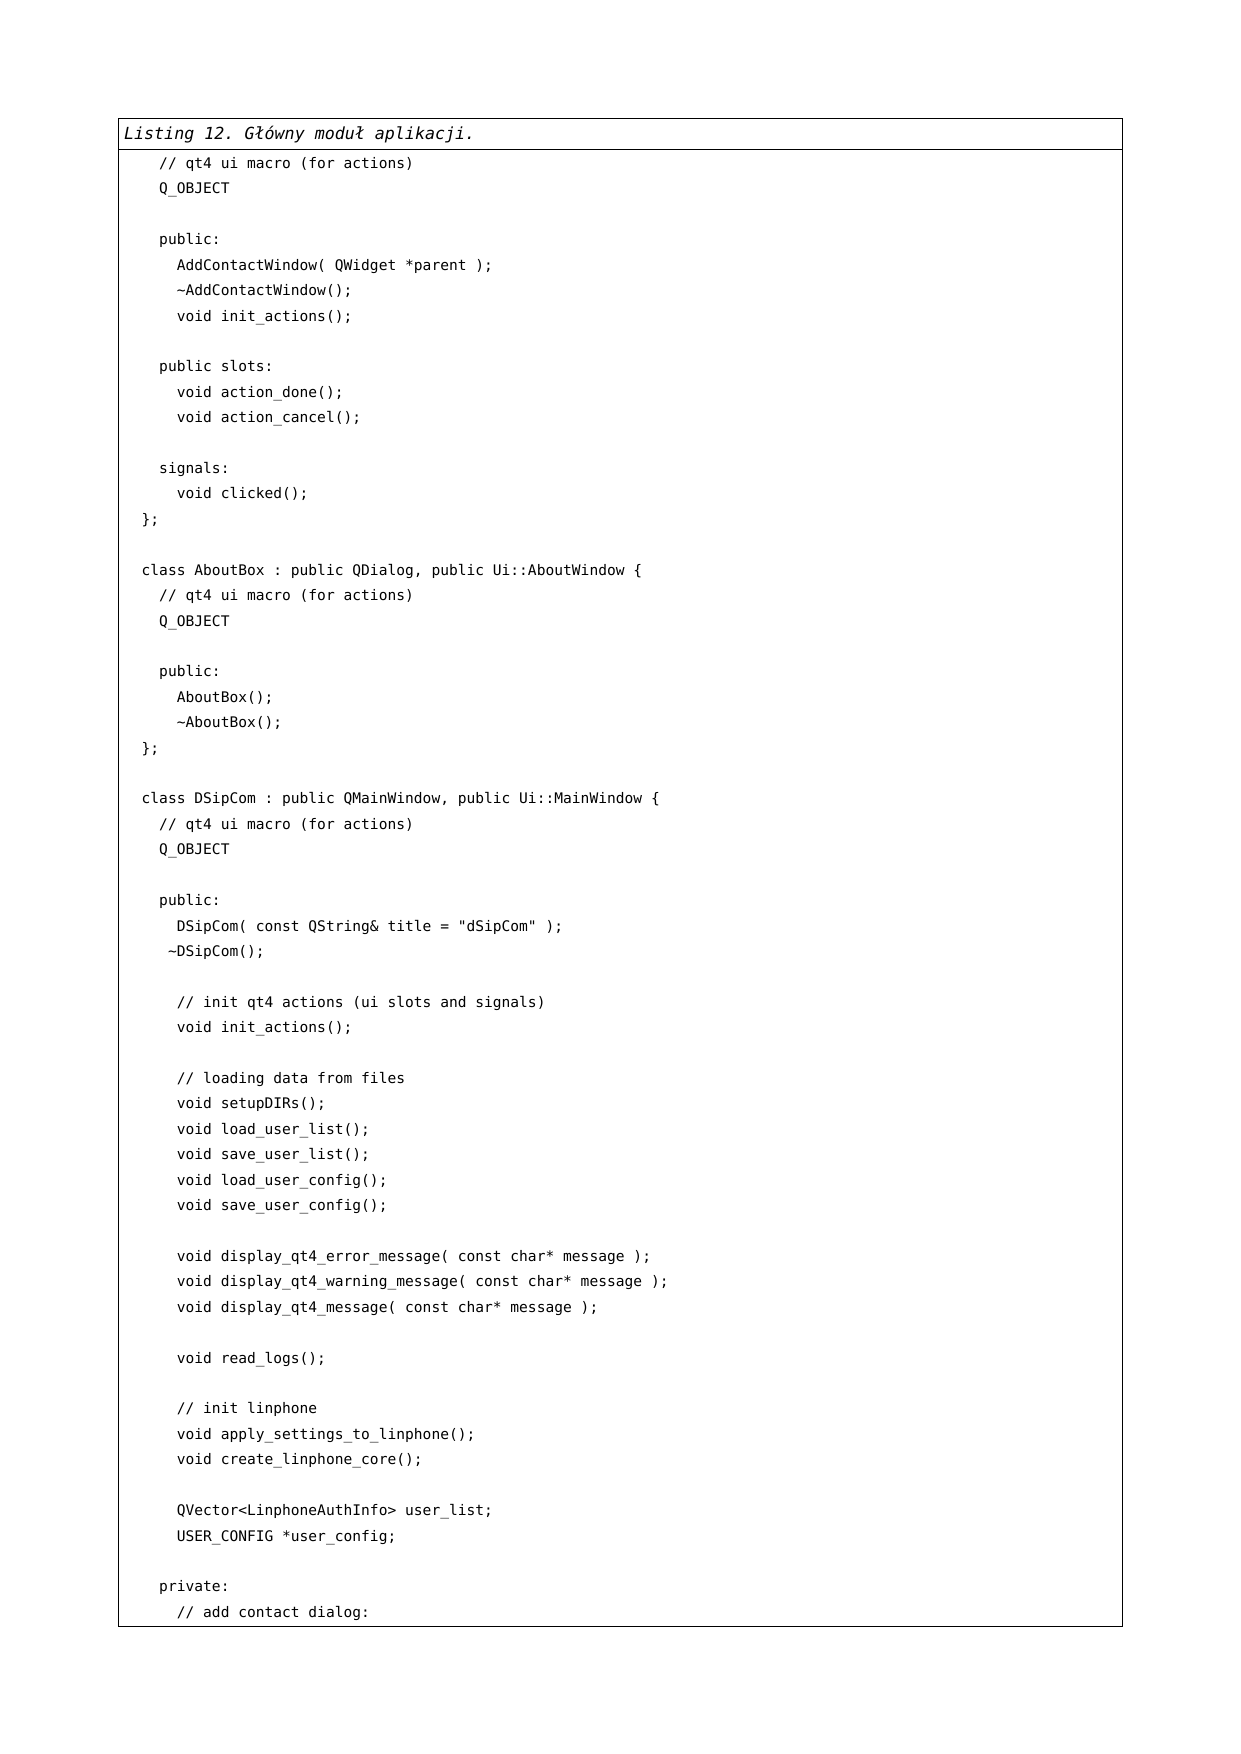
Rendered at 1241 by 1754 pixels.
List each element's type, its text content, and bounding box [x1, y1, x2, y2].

table_cell // qt4 ui macro (for actions) Q_OBJECT public: AddContactWindow( QWidget *parent ); ~AddContactWindow(); void init_actions(); public slots: void action_done(); void action_cancel(); signals: void clicked(); }; class AboutBox : public QDialog, public Ui::AboutWindow { // qt4 ui macro (for actions) Q_OBJECT public: AboutBox(); ~AboutBox(); }; class DSipCom : public QMainWindow, public Ui::MainWindow { // qt4 ui macro (for actions) Q_OBJECT public: DSipCom( const QString& title = "dSipCom" ); ~DSipCom(); // init qt4 actions (ui slots and signals) void init_actions(); // loading data from files void setupDIRs(); void load_user_list(); void save_user_list(); void load_user_config(); void save_user_config(); void display_qt4_error_message( const char* message ); void display_qt4_warning_message( const char* message ); void display_qt4_message( const char* message ); void read_logs(); // init linphone void apply_settings_to_linphone(); void create_linphone_core(); QVector<LinphoneAuthInfo> user_list; USER_CONFIG *user_config; private: // add contact dialog: [119, 150, 1122, 1626]
table_header Listing 12. Główny moduł aplikacji. [119, 119, 1122, 149]
